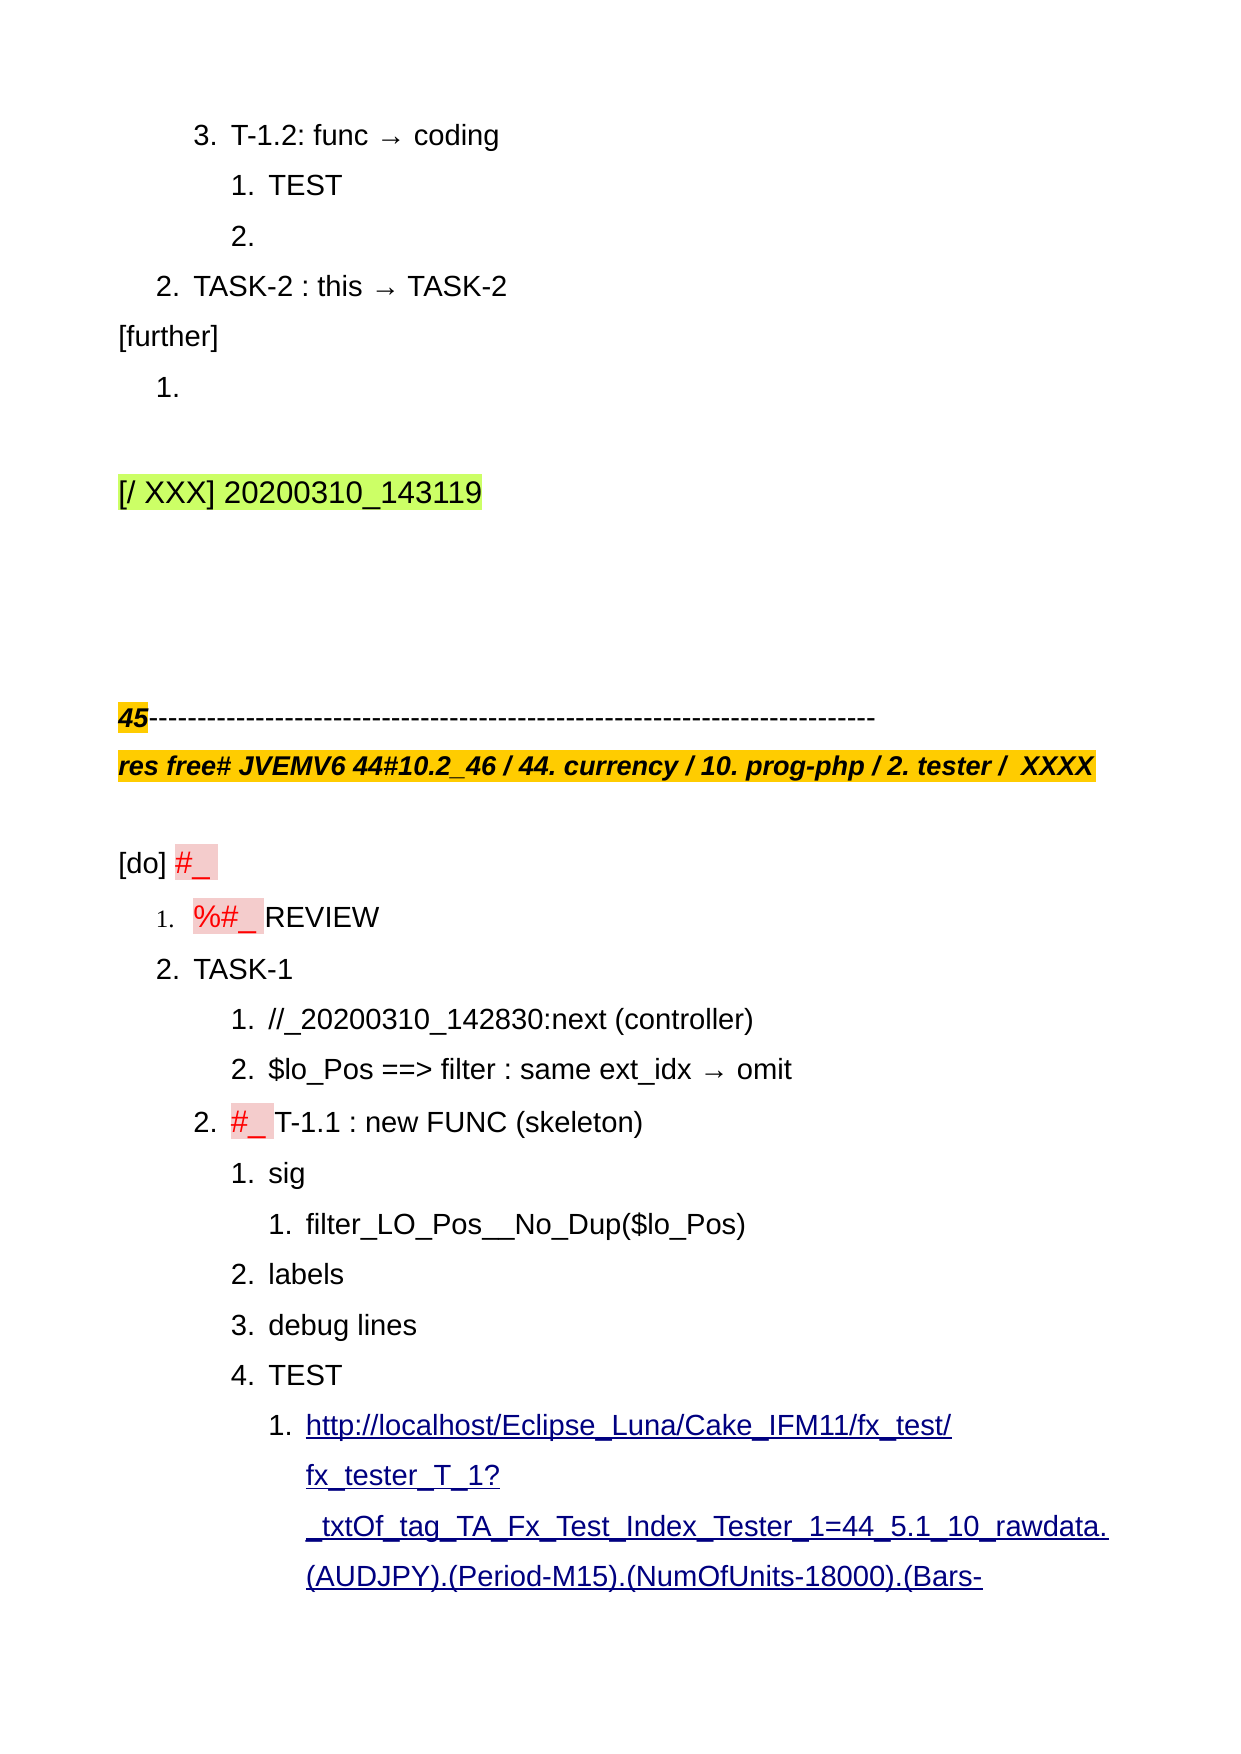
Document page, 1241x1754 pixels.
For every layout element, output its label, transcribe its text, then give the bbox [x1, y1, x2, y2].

list T-1.2: func → coding [193, 118, 1122, 152]
list //_20200310_142830:next (controller) [231, 1002, 1122, 1036]
list %#_ REVIEW [156, 898, 1122, 934]
list filter_LO_Pos__No_Dup($lo_Pos) [268, 1207, 1122, 1240]
list #_ T-1.1 : new FUNC (skeleton) [193, 1103, 1122, 1139]
list debug lines [231, 1307, 1122, 1341]
list TEST [231, 168, 1122, 202]
list TASK-1 [156, 952, 1122, 985]
text 45--------------------------------------------------------------------------- [118, 700, 1122, 733]
list sig [231, 1157, 1122, 1190]
list TASK-2 : this → TASK-2 [156, 269, 1122, 303]
list http://localhost/Eclipse_Luna/Cake_IFM11/fx_test/fx_tester_T_1?_txtOf_tag_TA_Fx_Test_Index_Tester_1=44_5.1_10_rawdata.(AUDJPY).(Period-M15).(NumOfUnits-18000).(Bars- [268, 1408, 1122, 1593]
text [further] [118, 319, 1122, 353]
list $lo_Pos ==> filter : same ext_idx → omit [231, 1052, 1122, 1086]
list labels [231, 1257, 1122, 1291]
text res free# JVEMV6 44#10.2_46 / 44. currency / 10. prog-php / 2. tester / XXXX [118, 750, 1122, 782]
text [do] #_ [118, 844, 1122, 880]
list TEST [231, 1358, 1122, 1391]
text [/ XXX] 20200310_143119 [118, 420, 1122, 510]
